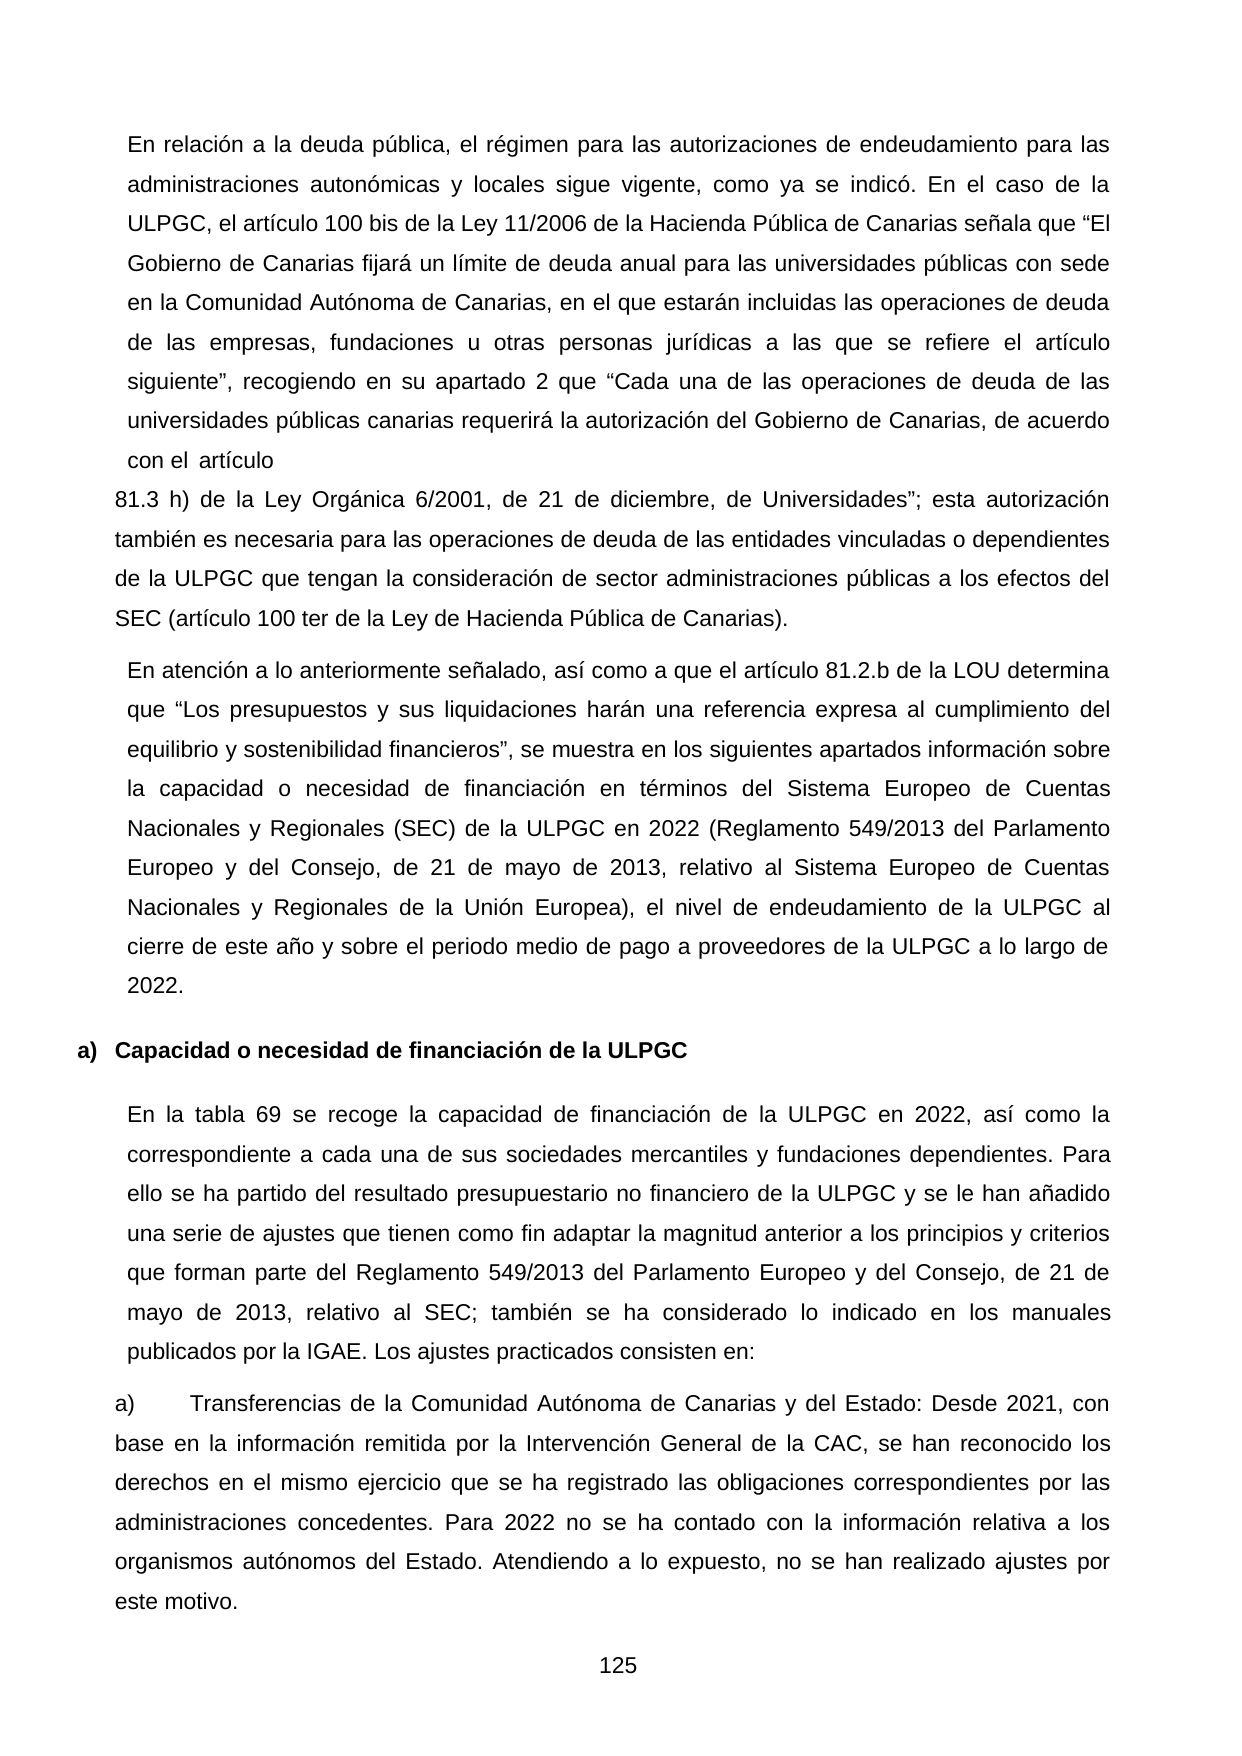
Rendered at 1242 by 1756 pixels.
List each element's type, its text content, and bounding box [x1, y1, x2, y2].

text En la tabla 69 se recoge la capacidad de financiación de la ULPGC en 2022, así como la correspondiente a cada una de sus sociedades mercantiles y fundaciones dependientes. Para ello se ha partido del resultado presupuestario no financiero de la ULPGC y se le han añadido una serie de ajustes que tienen como fin adaptar la magnitud anterior a los principios y criterios que forman parte del Reglamento 549/2013 del Parlamento Europeo y del Consejo, de 21 de mayo de 2013, relativo al SEC; también se ha considerado lo indicado en los manuales publicados por la IGAE. Los ajustes practicados consisten en: [127, 1101, 1111, 1365]
list h) de la Ley Orgánica 6/2001, de 21 de diciembre, de Universidades”; esta autorización también es necesaria para las operaciones de deuda de las entidades vinculadas o dependientes de la ULPGC que tengan la consideración de sector administraciones públicas a los efectos del SEC (artículo 100 ter de la Ley de Hacienda Pública de Canarias). [114, 486, 1111, 631]
text En relación a la deuda pública, el régimen para las autorizaciones de endeudamiento para las administraciones autonómicas y locales sigue vigente, como ya se indicó. En el caso de la ULPGC, el artículo 100 bis de la Ley 11/2006 de la Hacienda Pública de Canarias señala que “El Gobierno de Canarias fijará un límite de deuda anual para las universidades públicas con sede en la Comunidad Autónoma de Canarias, en el que estarán incluidas las operaciones de deuda de las empresas, fundaciones u otras personas jurídicas a las que se refiere el artículo siguiente”, recogiendo en su apartado 2 que “Cada una de las operaciones de deuda de las universidades públicas canarias requerirá la autorización del Gobierno de Canarias, de acuerdo con el artículo [127, 131, 1111, 473]
list Capacidad o necesidad de financiación de la ULPGC [77, 1037, 1171, 1063]
list Transferencias de la Comunidad Autónoma de Canarias y del Estado: Desde 2021, con base en la información remitida por la Intervención General de la CAC, se han reconocido los derechos en el mismo ejercicio que se ha registrado las obligaciones correspondientes por las administraciones concedentes. Para 2022 no se ha contado con la información relativa a los organismos autónomos del Estado. Atendiendo a lo expuesto, no se han realizado ajustes por este motivo. [114, 1390, 1111, 1614]
text En atención a lo anteriormente señalado, así como a que el artículo 81.2.b de la LOU determina que “Los presupuestos y sus liquidaciones harán una referencia expresa al cumplimiento del equilibrio y sostenibilidad financieros”, se muestra en los siguientes apartados información sobre la capacidad o necesidad de financiación en términos del Sistema Europeo de Cuentas Nacionales y Regionales (SEC) de la ULPGC en 2022 (Reglamento 549/2013 del Parlamento Europeo y del Consejo, de 21 de mayo de 2013, relativo al Sistema Europeo de Cuentas Nacionales y Regionales de la Unión Europea), el nivel de endeudamiento de la ULPGC al cierre de este año y sobre el periodo medio de pago a proveedores de la ULPGC a lo largo de 2022. [127, 657, 1111, 999]
